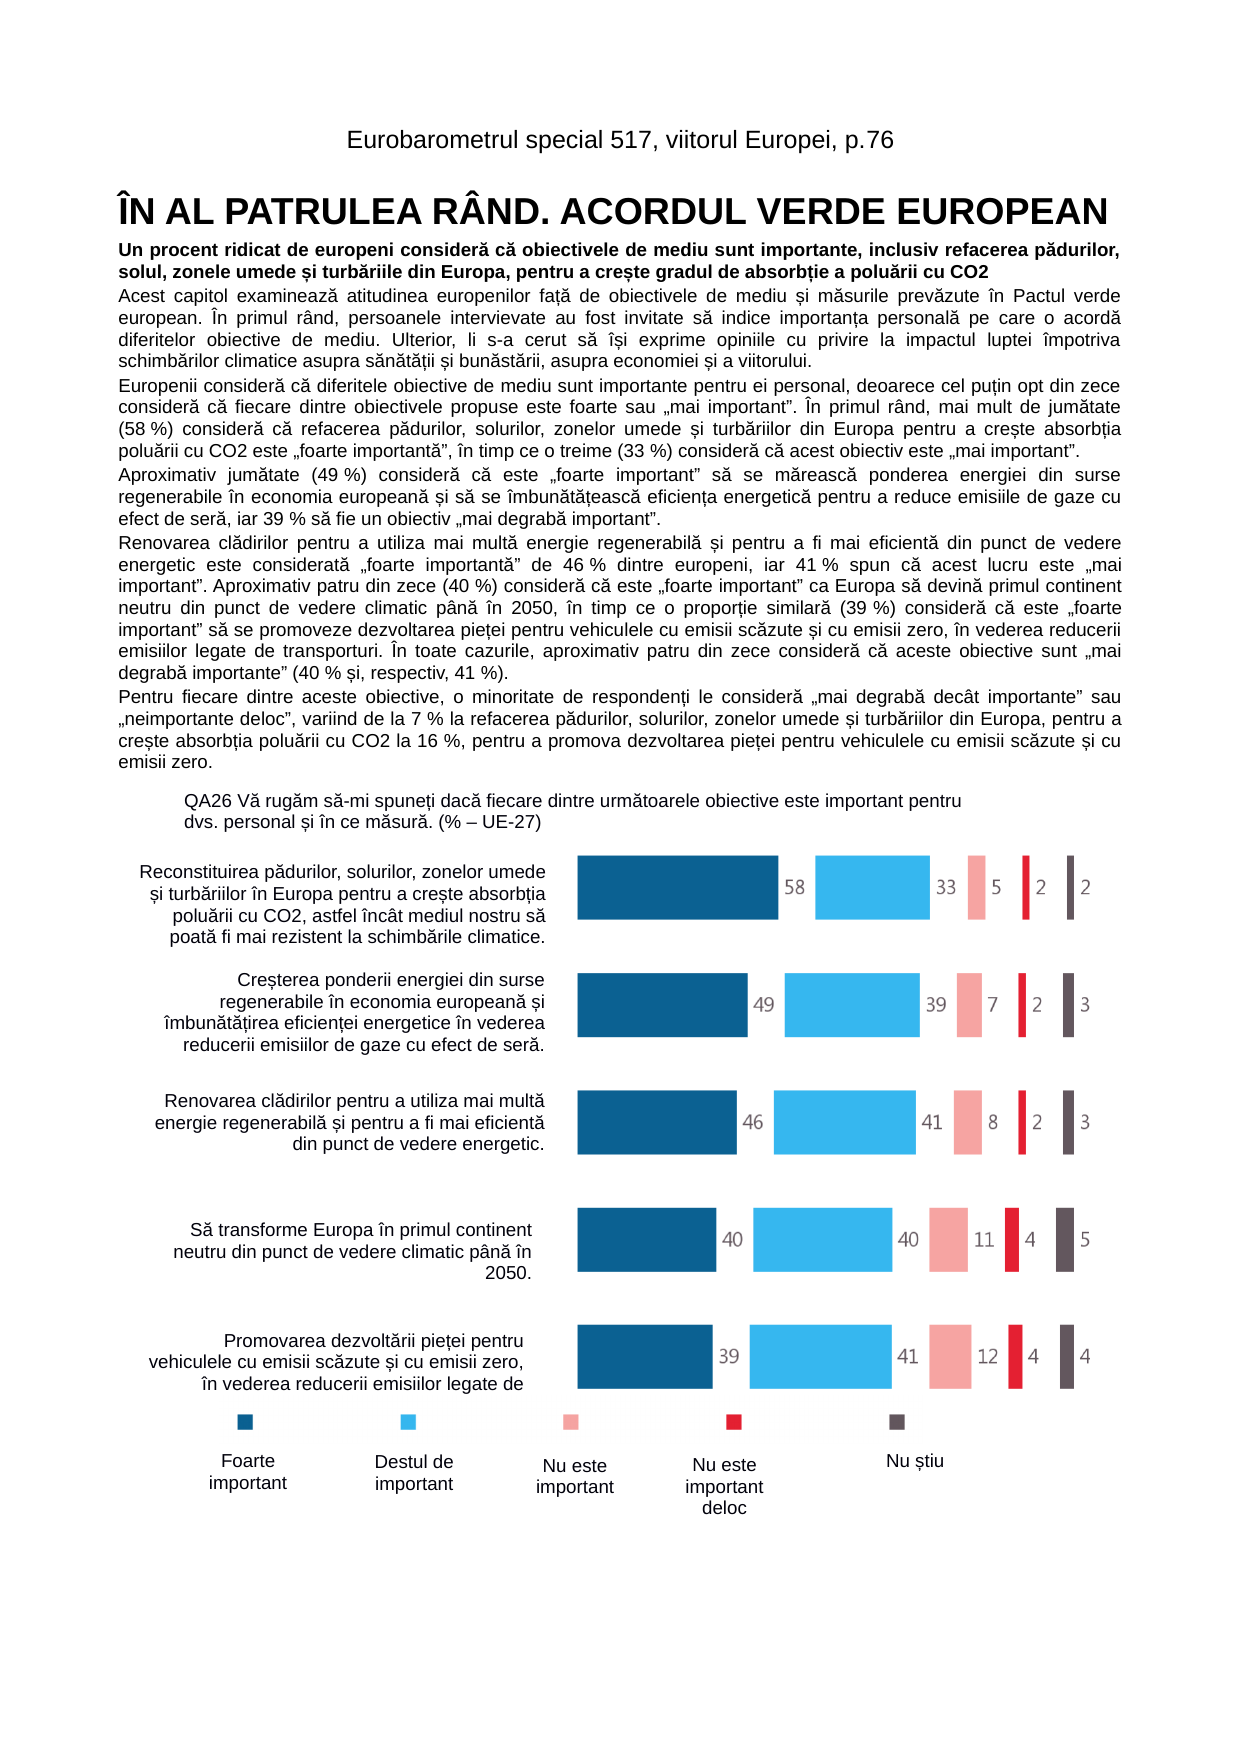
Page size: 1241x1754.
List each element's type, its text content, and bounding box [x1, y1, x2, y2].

picture [219, 838, 1098, 1444]
text Acest capitol examinează atitudinea europenilor față de obiectivele de mediu și măsurile prevăzute în Pactul verde european. În primul rând, persoanele intervievate au fost invitate să indice importanța personală pe care o acordă diferitelor obiective de mediu. Ulterior, li s-a cerut să își exprime opiniile cu privire la impactul luptei împotriva schimbărilor climatice asupra sănătății și bunăstării, asupra economiei și a viitorului. [118, 285, 1122, 371]
text Europenii consideră că diferitele obiective de mediu sunt importante pentru ei personal, deoarece cel puțin opt din zece consideră că fiecare dintre obiectivele propuse este foarte sau „mai important”. În primul rând, mai mult de jumătate (58 %) consideră că refacerea pădurilor, solurilor, zonelor umede și turbăriilor din Europa pentru a crește absorbția poluării cu CO2 este „foarte importantă”, în timp ce o treime (33 %) consideră că acest obiectiv este „mai important”. [118, 375, 1122, 461]
subtitle ÎN AL PATRULEA RÂND. ACORDUL VERDE EUROPEAN [118, 189, 1122, 232]
text Pentru fiecare dintre aceste obiective, o minoritate de respondenți le consideră „mai degrabă decât importante” sau „neimportante deloc”, variind de la 7 % la refacerea pădurilor, solurilor, zonelor umede și turbăriilor din Europa, pentru a crește absorbția poluării cu CO2 la 16 %, pentru a promova dezvoltarea pieței pentru vehiculele cu emisii scăzute și cu emisii zero. [118, 686, 1122, 772]
text Un procent ridicat de europeni consideră că obiectivele de mediu sunt importante, inclusiv refacerea pădurilor, solul, zonele umede și turbăriile din Europa, pentru a crește gradul de absorbție a poluării cu CO2 [118, 239, 1122, 282]
text Aproximativ jumătate (49 %) consideră că este „foarte important” să se mărească ponderea energiei din surse regenerabile în economia europeană și să se îmbunătățească eficiența energetică pentru a reduce emisiile de gaze cu efect de seră, iar 39 % să fie un obiectiv „mai degrabă important”. [118, 464, 1122, 529]
text Renovarea clădirilor pentru a utiliza mai multă energie regenerabilă și pentru a fi mai eficientă din punct de vedere energetic este considerată „foarte importantă” de 46 % dintre europeni, iar 41 % spun că acest lucru este „mai important”. Aproximativ patru din zece (40 %) consideră că este „foarte important” ca Europa să devină primul continent neutru din punct de vedere climatic până în 2050, în timp ce o proporție similară (39 %) consideră că este „foarte important” să se promoveze dezvoltarea pieței pentru vehiculele cu emisii scăzute și cu emisii zero, în vederea reducerii emisiilor legate de transporturi. În toate cazurile, aproximativ patru din zece consideră că aceste obiective sunt „mai degrabă importante” (40 % și, respectiv, 41 %). [118, 532, 1122, 683]
